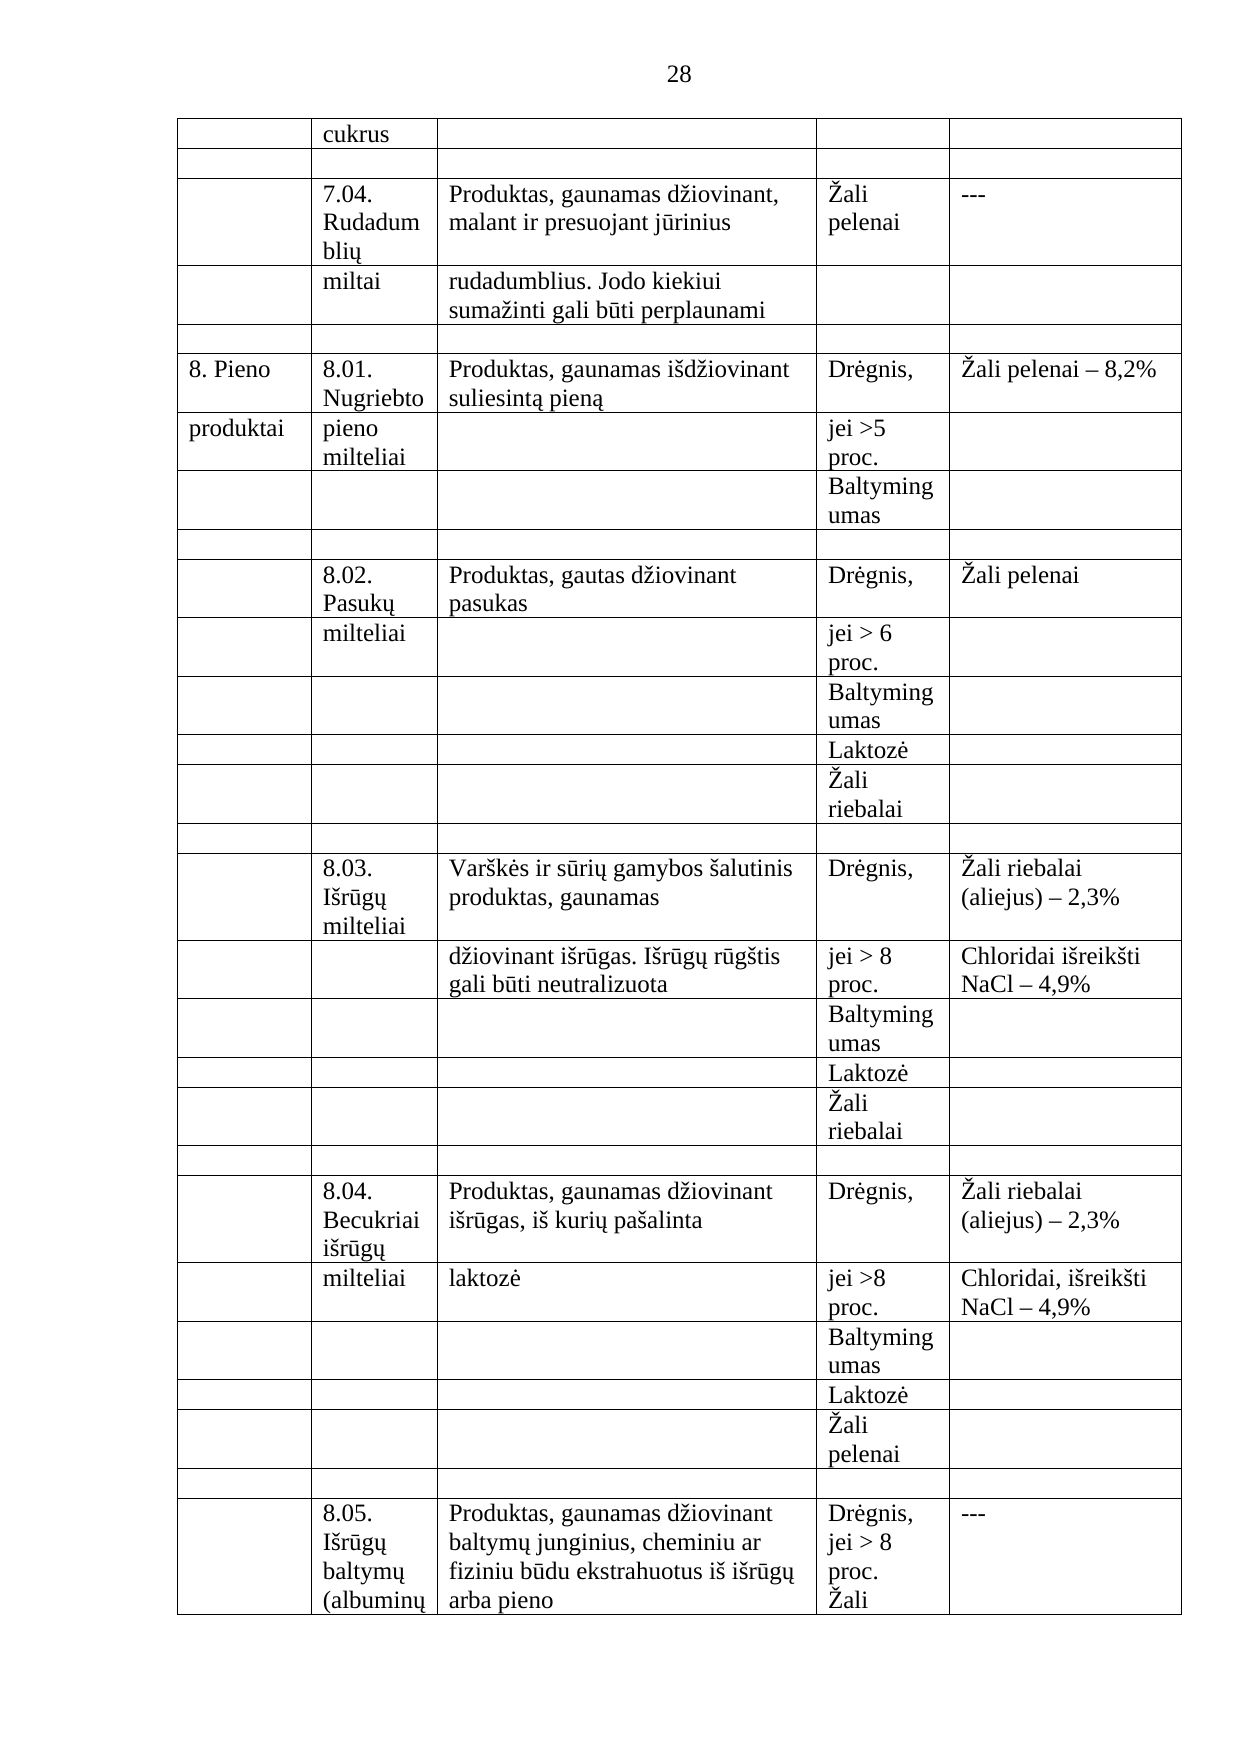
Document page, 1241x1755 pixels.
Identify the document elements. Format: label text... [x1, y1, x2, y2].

table_cell [178, 560, 311, 617]
table_cell Drėgnis, [817, 1176, 949, 1262]
table_cell [178, 941, 311, 998]
table_cell [950, 1088, 1181, 1145]
table_cell [178, 1322, 311, 1379]
table_cell Laktozė [817, 735, 949, 764]
table_cell [312, 1322, 437, 1379]
table_cell [178, 266, 311, 323]
table_cell Žali pelenai – 8,2% [950, 354, 1181, 412]
table_cell [178, 119, 311, 148]
table_cell [178, 999, 311, 1057]
table_cell [950, 824, 1181, 852]
table_cell miltai [312, 266, 437, 323]
table_cell [178, 618, 311, 676]
table_cell [950, 530, 1181, 559]
table_cell [312, 677, 437, 734]
table_cell [950, 119, 1181, 148]
table_cell 8.04. Becukriai išrūgų [312, 1176, 437, 1262]
table_cell [438, 677, 816, 734]
table_cell Žali riebalai (aliejus) – 2,3% [950, 854, 1181, 940]
table_cell [950, 1146, 1181, 1175]
table_cell [178, 149, 311, 178]
table_cell [950, 149, 1181, 178]
table_cell [312, 999, 437, 1057]
table_cell Drėgnis, [817, 560, 949, 617]
table_cell Žali pelenai [817, 1410, 949, 1468]
table_cell [438, 765, 816, 823]
table_cell Žali riebalai [817, 765, 949, 823]
table_cell Baltymingumas [817, 677, 949, 734]
table_cell --- [950, 1499, 1181, 1613]
table_cell [178, 1146, 311, 1175]
table_cell [312, 941, 437, 998]
table_cell [312, 325, 437, 353]
table_cell Drėgnis, [817, 854, 949, 940]
table_cell Produktas, gaunamas išdžiovinant suliesintą pieną [438, 354, 816, 412]
table_cell milteliai [312, 1263, 437, 1321]
table_cell Produktas, gaunamas džiovinant, malant ir presuojant jūrinius [438, 179, 816, 265]
table_cell [178, 1058, 311, 1087]
table_cell [312, 735, 437, 764]
table_cell [178, 1176, 311, 1262]
table_cell [178, 677, 311, 734]
table_cell [438, 325, 816, 353]
table_cell [178, 471, 311, 529]
table_cell 8.01. Nugriebto [312, 354, 437, 412]
table_cell [438, 471, 816, 529]
table_cell Chloridai išreikšti NaCl – 4,9% [950, 941, 1181, 998]
table_cell [950, 1322, 1181, 1379]
table_cell [438, 618, 816, 676]
table_cell Žali riebalai [817, 1088, 949, 1145]
table_cell [817, 266, 949, 323]
table_cell [312, 149, 437, 178]
table_cell [438, 1146, 816, 1175]
table_cell [312, 1058, 437, 1087]
table_cell [178, 854, 311, 940]
table_cell jei >8 proc. [817, 1263, 949, 1321]
table_cell [950, 266, 1181, 323]
table_cell [438, 119, 816, 148]
table_cell [950, 999, 1181, 1057]
table_cell [950, 677, 1181, 734]
table_cell [312, 765, 437, 823]
table_cell [817, 325, 949, 353]
table_cell [312, 1410, 437, 1468]
table_cell [178, 530, 311, 559]
table_cell [950, 1058, 1181, 1087]
table_cell Baltymingumas [817, 999, 949, 1057]
table_cell [312, 824, 437, 852]
table_cell [950, 1410, 1181, 1468]
table_cell [438, 735, 816, 764]
table_cell Produktas, gaunamas džiovinant baltymų junginius, cheminiu ar fiziniu būdu ekstrahuotus iš išrūgų arba pieno [438, 1499, 816, 1613]
table_cell produktai [178, 413, 311, 470]
table_cell Žali pelenai [817, 179, 949, 265]
table_cell Drėgnis, [817, 354, 949, 412]
table_cell [438, 1088, 816, 1145]
table_cell milteliai [312, 618, 437, 676]
table_cell 7.04. Rudadumblių [312, 179, 437, 265]
table_cell Laktozė [817, 1380, 949, 1409]
table_cell [438, 149, 816, 178]
table_cell laktozė [438, 1263, 816, 1321]
table_cell [178, 1263, 311, 1321]
table_cell rudadumblius. Jodo kiekiui sumažinti gali būti perplaunami [438, 266, 816, 323]
table_cell Laktozė [817, 1058, 949, 1087]
table_cell [438, 1058, 816, 1087]
table_cell [950, 1380, 1181, 1409]
table_cell [950, 471, 1181, 529]
table_cell [438, 1410, 816, 1468]
table_cell jei > 6 proc. [817, 618, 949, 676]
table_cell [438, 530, 816, 559]
table_cell [178, 824, 311, 852]
table_cell Varškės ir sūrių gamybos šalutinis produktas, gaunamas [438, 854, 816, 940]
table_cell --- [950, 179, 1181, 265]
table_cell [817, 1469, 949, 1497]
table_cell jei >5 proc. [817, 413, 949, 470]
table_cell cukrus [312, 119, 437, 148]
table_cell 8.05. Išrūgų baltymų (albuminų [312, 1499, 437, 1613]
table_cell jei > 8 proc. [817, 941, 949, 998]
table_cell 8.02. Pasukų [312, 560, 437, 617]
table_cell džiovinant išrūgas. Išrūgų rūgštis gali būti neutralizuota [438, 941, 816, 998]
table_cell [817, 530, 949, 559]
table_cell Produktas, gautas džiovinant pasukas [438, 560, 816, 617]
table_cell [312, 471, 437, 529]
table_cell [312, 530, 437, 559]
table_cell [438, 1380, 816, 1409]
table_cell [178, 179, 311, 265]
table_cell [178, 1499, 311, 1613]
table_cell [178, 1380, 311, 1409]
table_cell [178, 1469, 311, 1497]
table_cell [178, 735, 311, 764]
table_cell [312, 1380, 437, 1409]
table_cell 8.03. Išrūgų milteliai [312, 854, 437, 940]
table_cell [438, 824, 816, 852]
table_cell [950, 618, 1181, 676]
table_cell pieno milteliai [312, 413, 437, 470]
table_cell Drėgnis, jei > 8 proc. Žali [817, 1499, 949, 1613]
table_cell [950, 735, 1181, 764]
table_cell [178, 1088, 311, 1145]
table_cell [438, 1322, 816, 1379]
table_cell Chloridai, išreikšti NaCl – 4,9% [950, 1263, 1181, 1321]
table_cell [950, 413, 1181, 470]
table_cell 8. Pieno [178, 354, 311, 412]
table_cell Žali riebalai (aliejus) – 2,3% [950, 1176, 1181, 1262]
table_cell [178, 325, 311, 353]
table_cell [950, 765, 1181, 823]
table_cell [817, 824, 949, 852]
table_cell [817, 149, 949, 178]
table_cell [950, 325, 1181, 353]
table_cell Produktas, gaunamas džiovinant išrūgas, iš kurių pašalinta [438, 1176, 816, 1262]
table_cell [438, 1469, 816, 1497]
table_cell [817, 119, 949, 148]
table_cell [438, 413, 816, 470]
table_cell [178, 1410, 311, 1468]
table_cell [817, 1146, 949, 1175]
table_cell [312, 1146, 437, 1175]
table_cell [950, 1469, 1181, 1497]
table_cell [438, 999, 816, 1057]
table_cell [312, 1088, 437, 1145]
table_cell [312, 1469, 437, 1497]
table_cell Žali pelenai [950, 560, 1181, 617]
table_cell Baltymingumas [817, 1322, 949, 1379]
table_cell Baltymingumas [817, 471, 949, 529]
table_cell [178, 765, 311, 823]
